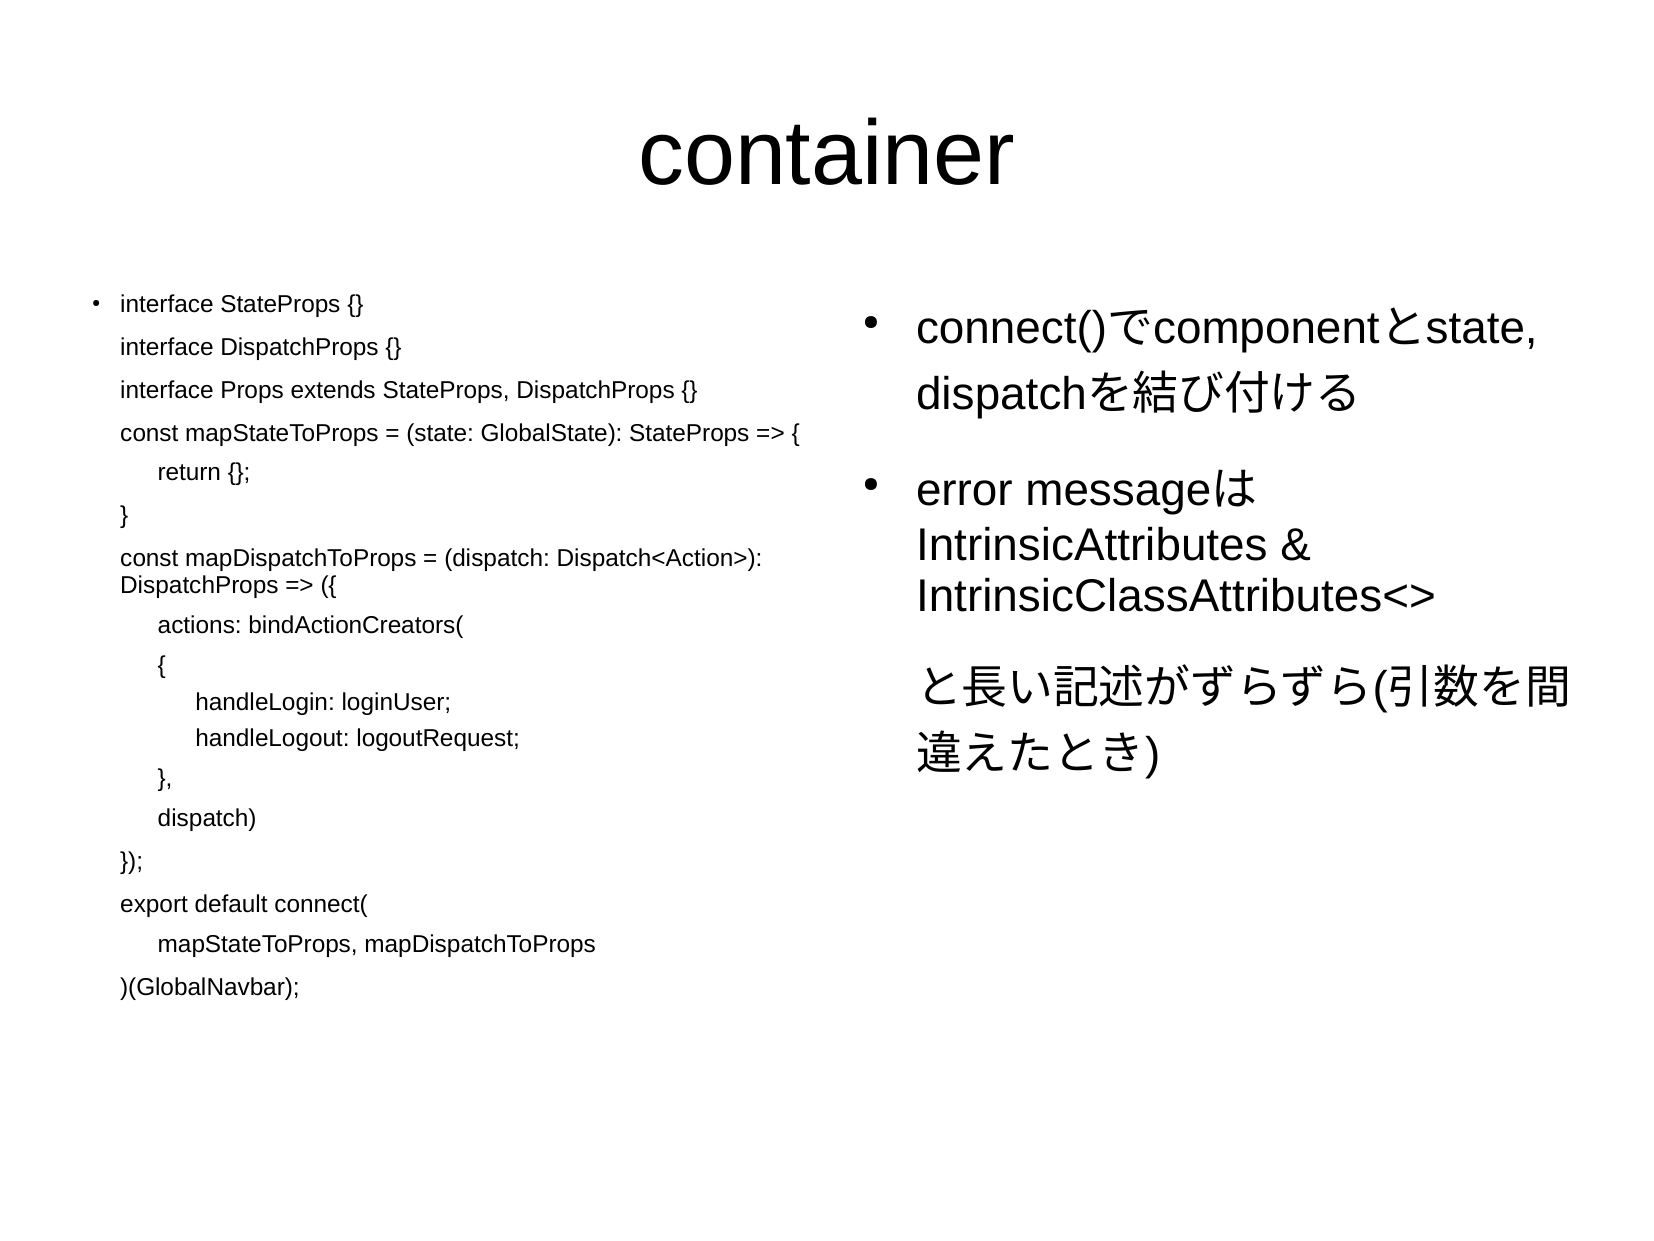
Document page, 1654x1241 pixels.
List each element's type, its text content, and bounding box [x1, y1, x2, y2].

list interface StateProps {} interface DispatchProps {} interface Props extends StateProps, DispatchProps {} const mapStateToProps = (state: GlobalState): StateProps => { return {}; } const mapDispatchToProps = (dispatch: Dispatch<Action>): DispatchProps => ({ actions: bindActionCreators( { handleLogin: loginUser; handleLogout: logoutRequest; }, dispatch) }); export default connect( mapStateToProps, mapDispatchToProps )(GlobalNavbar); [82, 290, 809, 1010]
title container [82, 49, 1571, 257]
list connect()でcomponentとstate, dispatchを結び付ける error messageは IntrinsicAttributes & IntrinsicClassAttributes<> と長い記述がずらずら(引数を間違えたとき) [845, 290, 1572, 1010]
